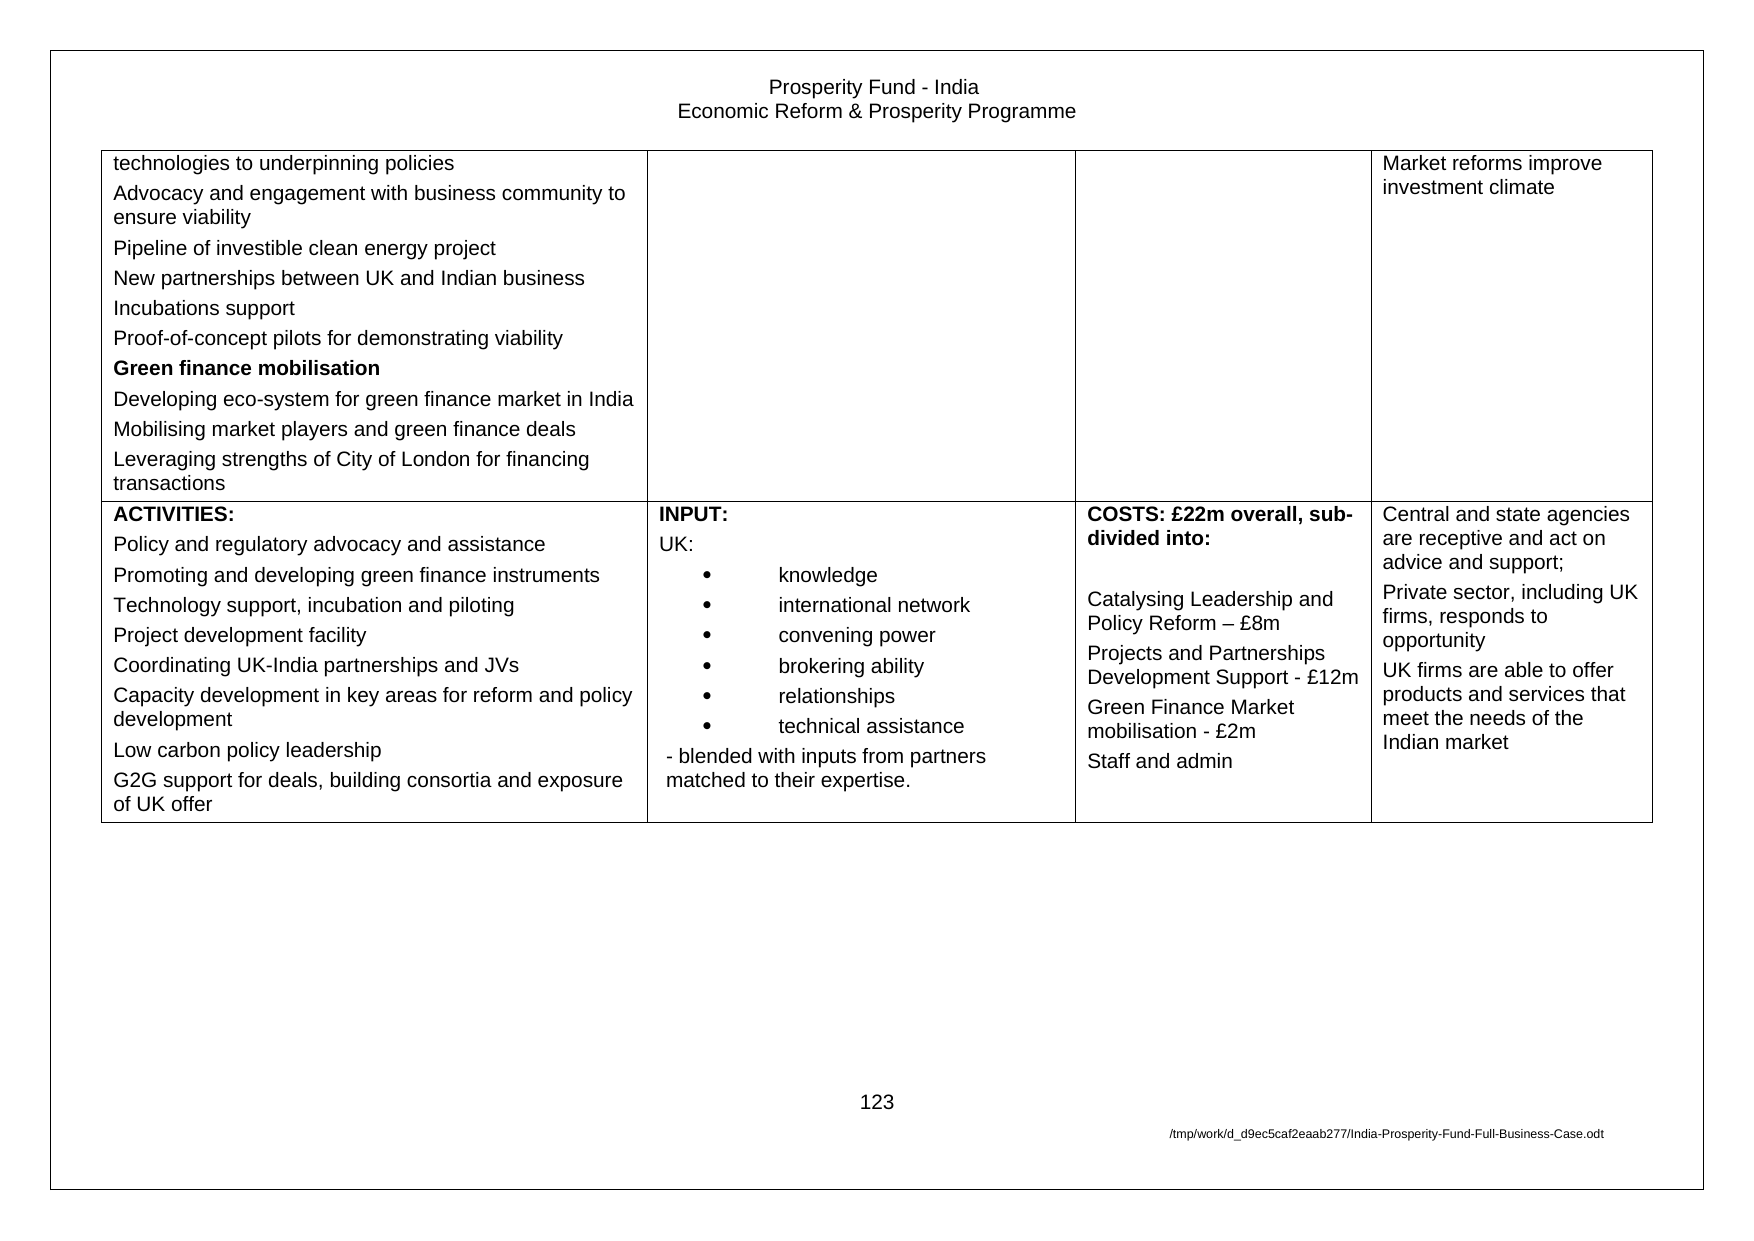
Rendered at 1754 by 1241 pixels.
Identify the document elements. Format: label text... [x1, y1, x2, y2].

table_cell INPUT: UK: knowledge international network convening power brokering ability relationships technical assistance - blended with inputs from partners matched to their expertise. [648, 502, 1075, 822]
table_cell ACTIVITIES: Policy and regulatory advocacy and assistance Promoting and developing green finance instruments Technology support, incubation and piloting Project development facility Coordinating UK-India partnerships and JVs Capacity development in key areas for reform and policy development Low carbon policy leadership G2G support for deals, building consortia and exposure of UK offer [102, 502, 647, 822]
table_cell technologies to underpinning policies Advocacy and engagement with business community to ensure viability Pipeline of investible clean energy project New partnerships between UK and Indian business Incubations support Proof-of-concept pilots for demonstrating viability Green finance mobilisation Developing eco-system for green finance market in India Mobilising market players and green finance deals Leveraging strengths of City of London for financing transactions [102, 151, 647, 501]
table_cell COSTS: £22m overall, sub-divided into: Catalysing Leadership and Policy Reform – £8m Projects and Partnerships Development Support - £12m Green Finance Market mobilisation - £2m Staff and admin [1076, 502, 1371, 822]
table_cell [648, 151, 1075, 501]
table_cell Market reforms improve investment climate [1372, 151, 1652, 501]
table_cell Central and state agencies are receptive and act on advice and support; Private sector, including UK firms, responds to opportunity UK firms are able to offer products and services that meet the needs of the Indian market [1372, 502, 1652, 822]
table_cell [1076, 151, 1371, 501]
